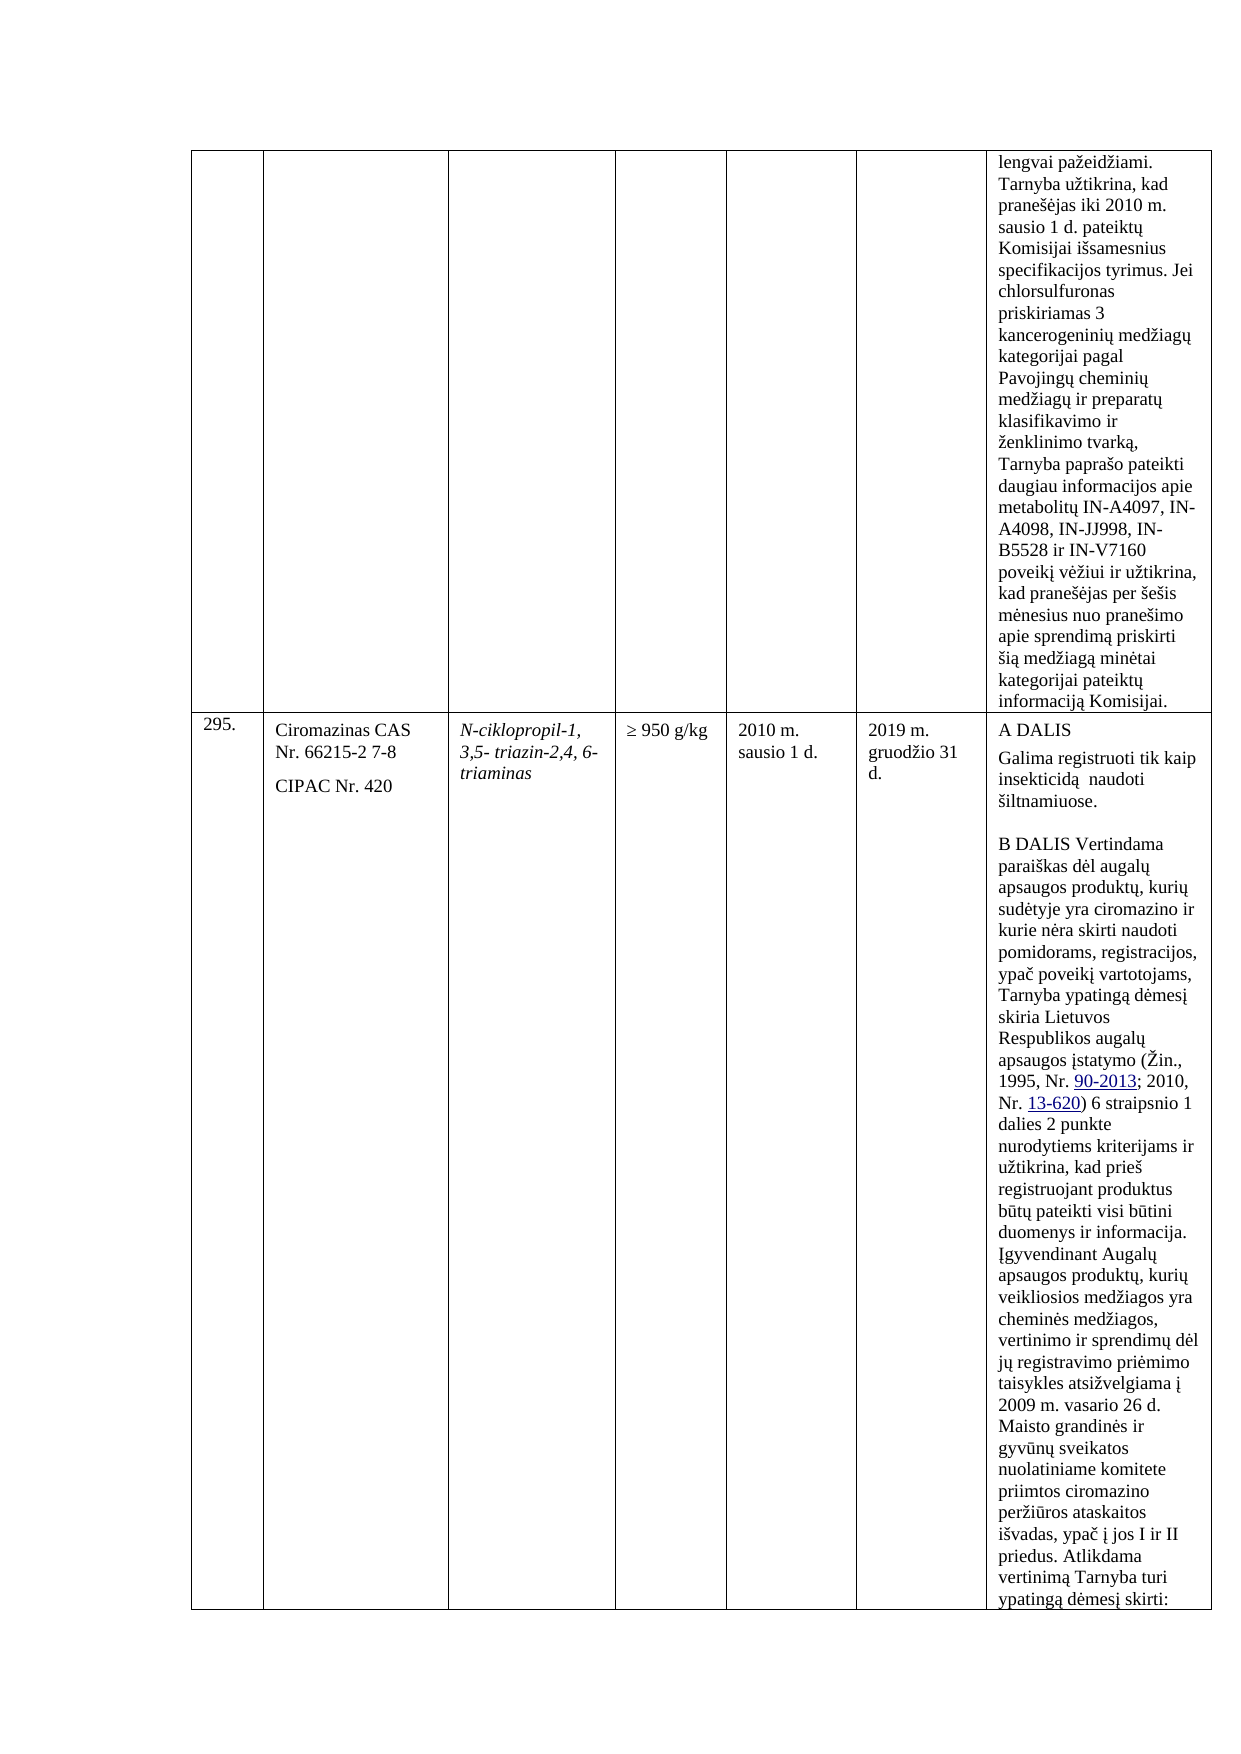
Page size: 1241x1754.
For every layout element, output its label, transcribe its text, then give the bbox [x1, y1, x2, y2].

table_cell 2019 m. gruodžio 31 d. [857, 713, 986, 1609]
table_cell [187, 150, 191, 712]
table_cell Ciromazinas CAS Nr. 66215-2 7-8 CIPAC Nr. 420 [264, 713, 448, 1609]
table_cell [727, 151, 856, 712]
table_cell 295. [192, 713, 263, 1609]
table_cell N-ciklopropil-1, 3,5- triazin-2,4, 6-triaminas [449, 713, 615, 1609]
table_cell 2010 m. sausio 1 d. [727, 713, 856, 1609]
table_cell [264, 151, 448, 712]
table_cell lengvai pažeidžiami. Tarnyba užtikrina, kad pranešėjas iki 2010 m. sausio 1 d. pateiktų Komisijai išsamesnius specifikacijos tyrimus. Jei chlorsulfuronas priskiriamas 3 kancerogeninių medžiagų kategorijai pagal Pavojingų cheminių medžiagų ir preparatų klasifikavimo ir ženklinimo tvarką, Tarnyba paprašo pateikti daugiau informacijos apie metabolitų IN-A4097, IN-A4098, IN-JJ998, IN-B5528 ir IN-V7160 poveikį vėžiui ir užtikrina, kad pranešėjas per šešis mėnesius nuo pranešimo apie sprendimą priskirti šią medžiagą minėtai kategorijai pateiktų informaciją Komisijai. [987, 151, 1211, 712]
table_cell [449, 151, 615, 712]
table_cell [192, 151, 263, 712]
table_cell [616, 151, 726, 712]
table_cell [857, 151, 986, 712]
table_cell ≥ 950 g/kg [616, 713, 726, 1609]
table_cell [187, 712, 191, 1609]
table_cell A DALIS Galima registruoti tik kaip insekticidą naudoti šiltnamiuose. B DALIS Vertindama paraiškas dėl augalų apsaugos produktų, kurių sudėtyje yra ciromazino ir kurie nėra skirti naudoti pomidorams, registracijos, ypač poveikį vartotojams, Tarnyba ypatingą dėmesį skiria Lietuvos Respublikos augalų apsaugos įstatymo (Žin., 1995, Nr. 90-2013; 2010, Nr. 13-620) 6 straipsnio 1 dalies 2 punkte nurodytiems kriterijams ir užtikrina, kad prieš registruojant produktus būtų pateikti visi būtini duomenys ir informacija. Įgyvendinant Augalų apsaugos produktų, kurių veikliosios medžiagos yra cheminės medžiagos, vertinimo ir sprendimų dėl jų registravimo priėmimo taisykles atsižvelgiama į 2009 m. vasario 26 d. Maisto grandinės ir gyvūnų sveikatos nuolatiniame komitete priimtos ciromazino peržiūros ataskaitos išvadas, ypač į jos I ir II priedus. Atlikdama vertinimą Tarnyba turi ypatingą dėmesį skirti: [987, 713, 1211, 1609]
